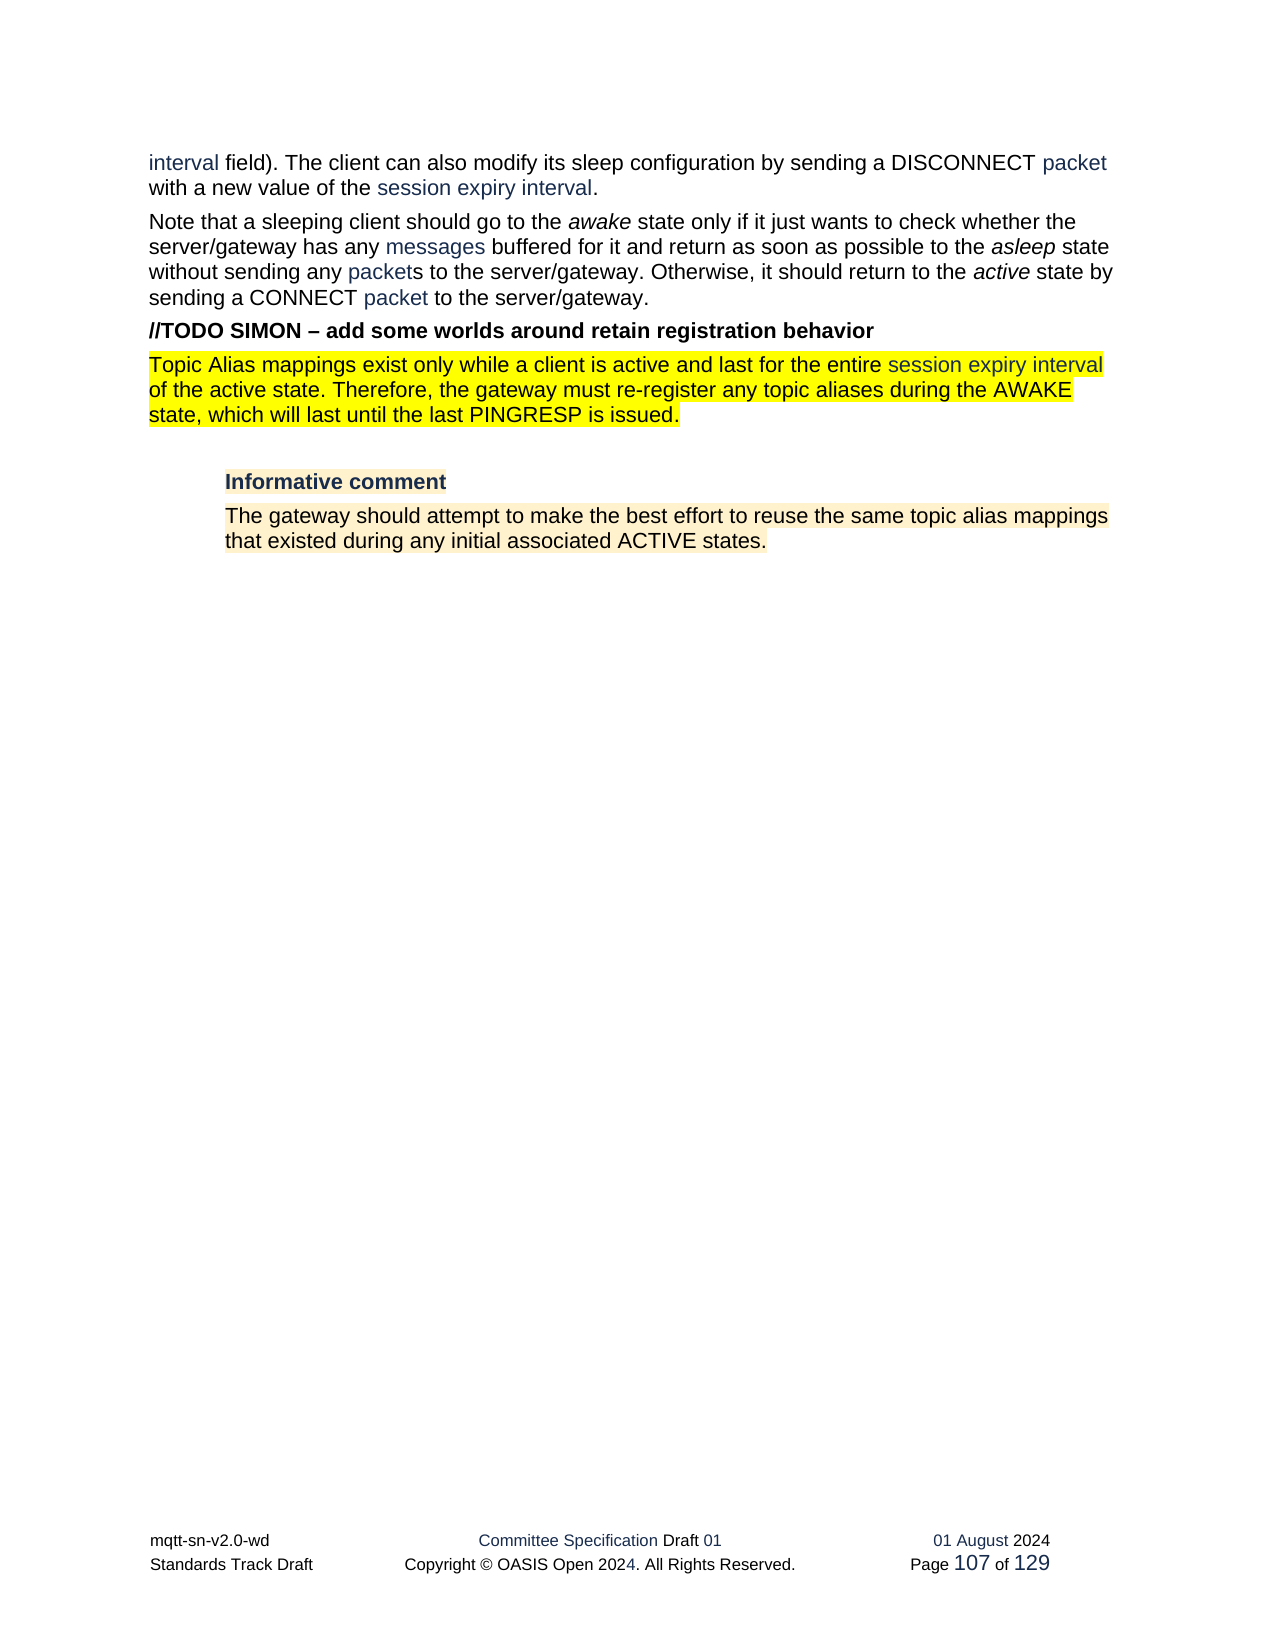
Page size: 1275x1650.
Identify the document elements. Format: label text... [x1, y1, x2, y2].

text Informative comment [225, 469, 1124, 494]
text Topic Alias mappings exist only while a client is active and last for the entire session expiry interval of the active state. Therefore, the gateway must re-register any topic aliases during the AWAKE state, which will last until the last PINGRESP is issued. [148, 351, 1124, 427]
text //TODO SIMON – add some worlds around retain registration behavior [148, 318, 1124, 343]
text The gateway should attempt to make the best effort to reuse the same topic alias mappings that existed during any initial associated ACTIVE states. [225, 502, 1124, 553]
text Note that a sleeping client should go to the awake state only if it just wants to check whether the server/gateway has any messages buffered for it and return as soon as possible to the asleep state without sending any packets to the server/gateway. Otherwise, it should return to the active state by sending a CONNECT packet to the server/gateway. [148, 209, 1124, 309]
text interval field). The client can also modify its sleep configuration by sending a DISCONNECT packet with a new value of the session expiry interval. [148, 150, 1124, 200]
